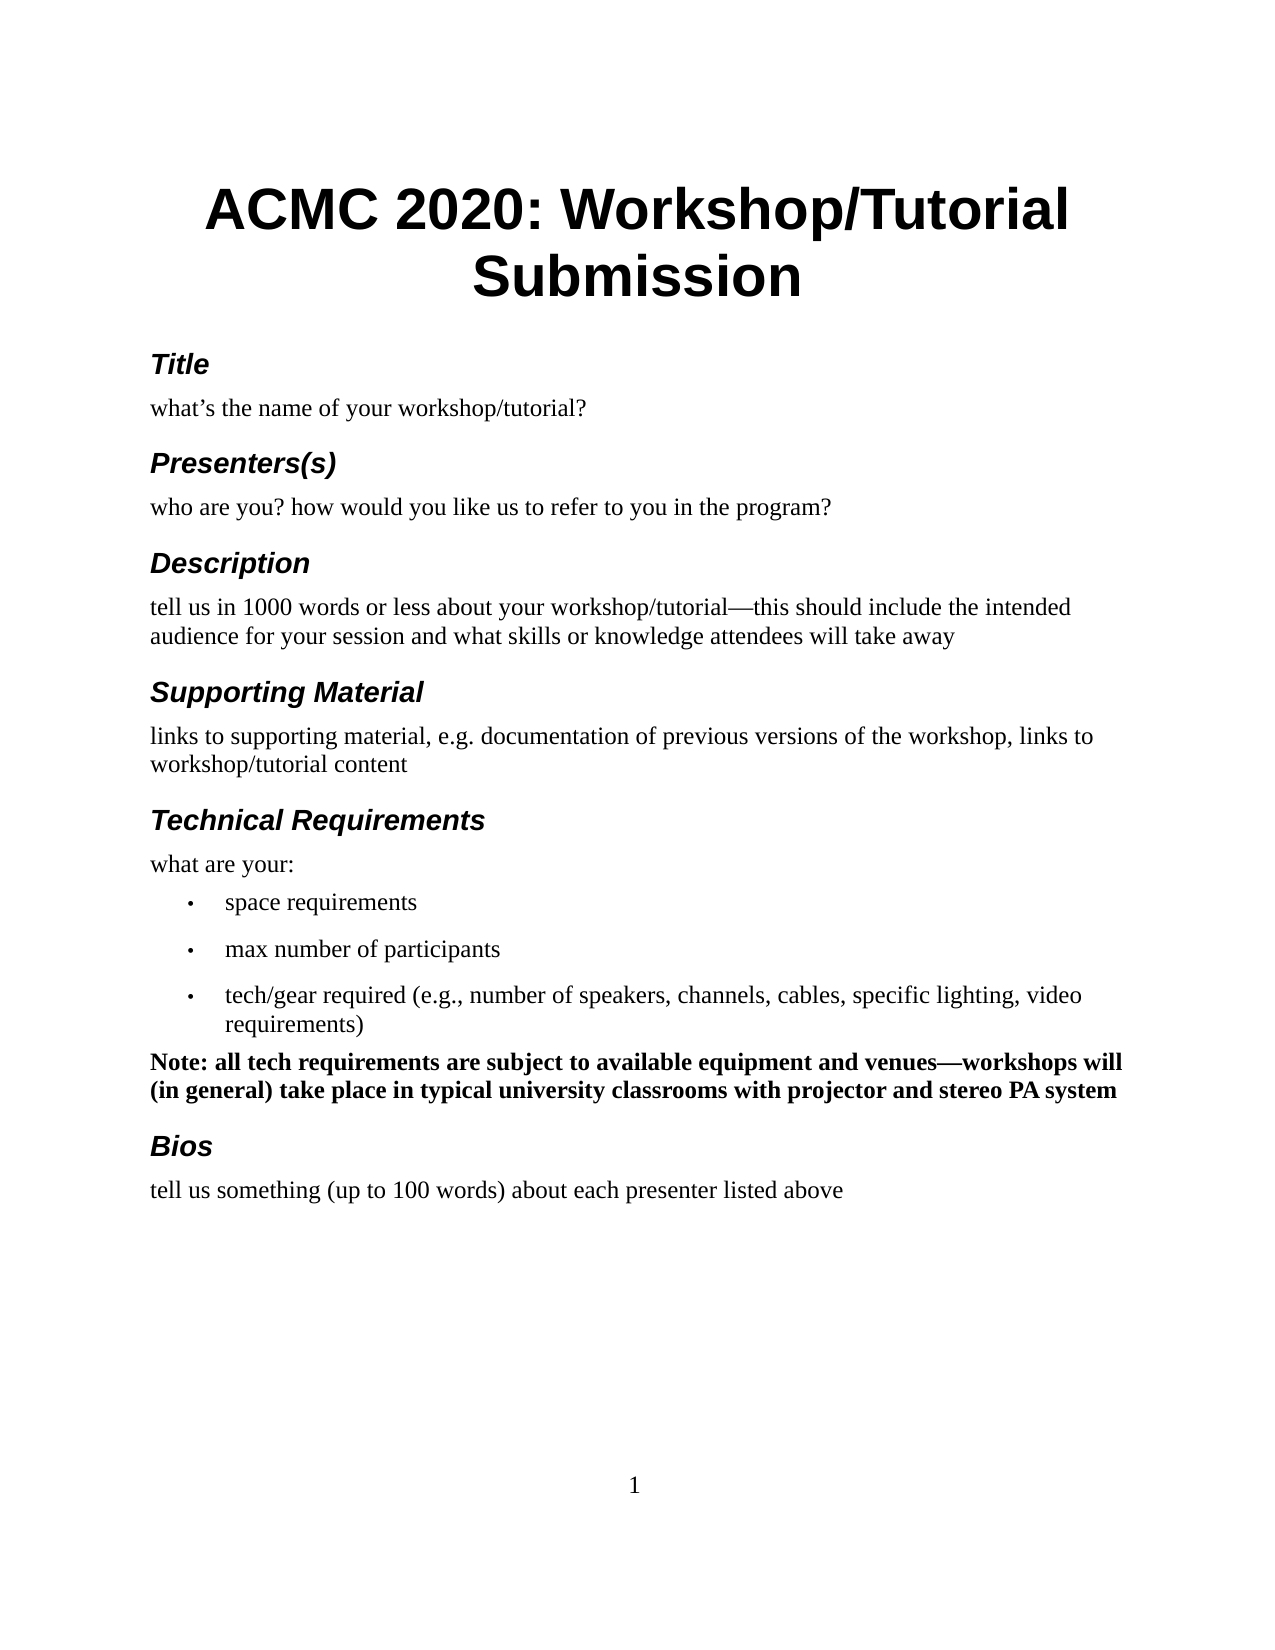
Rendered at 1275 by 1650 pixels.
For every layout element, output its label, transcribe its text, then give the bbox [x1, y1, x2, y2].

subtitle Supporting Material [150, 675, 1125, 708]
text links to supporting material, e.g. documentation of previous versions of the workshop, links to workshop/tutorial content [150, 721, 1125, 778]
text tell us something (up to 100 words) about each presenter listed above [150, 1175, 1125, 1204]
list max number of participants [187, 934, 1125, 962]
title ACMC 2020: Workshop/Tutorial Submission [150, 175, 1125, 309]
text Note: all tech requirements are subject to available equipment and venues—workshops will (in general) take place in typical university classrooms with projector and stereo PA system [150, 1047, 1125, 1104]
subtitle Title [150, 347, 1125, 380]
list space requirements [187, 887, 1125, 916]
text what are your: [150, 849, 1125, 878]
text tell us in 1000 words or less about your workshop/tutorial—this should include the intended audience for your session and what skills or knowledge attendees will take away [150, 592, 1125, 650]
text what’s the name of your workshop/tutorial? [150, 393, 1125, 421]
subtitle Description [150, 546, 1125, 580]
text who are you? how would you like us to refer to you in the program? [150, 492, 1125, 521]
list tech/gear required (e.g., number of speakers, channels, cables, specific lighting, video requirements) [187, 980, 1125, 1038]
subtitle Presenters(s) [150, 446, 1125, 480]
subtitle Bios [150, 1129, 1125, 1163]
subtitle Technical Requirements [150, 803, 1125, 837]
